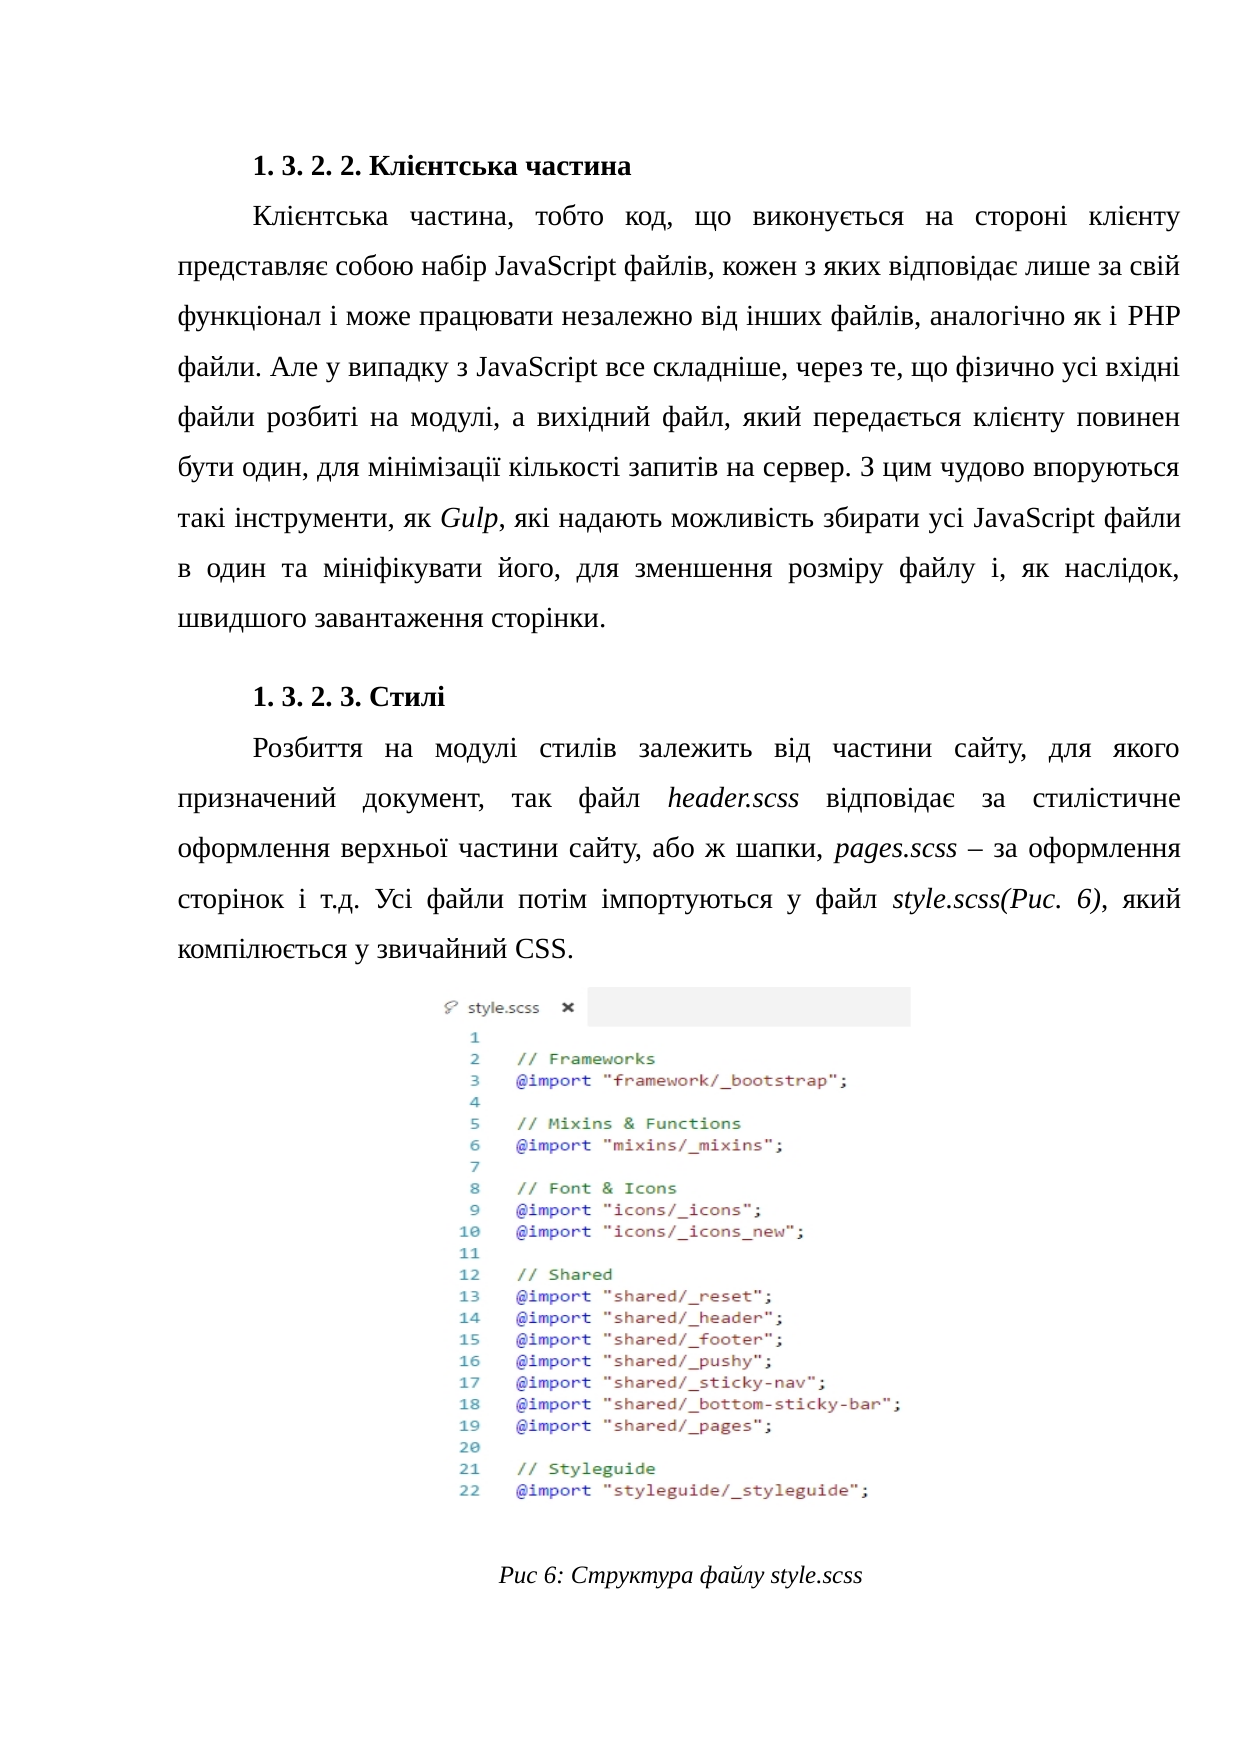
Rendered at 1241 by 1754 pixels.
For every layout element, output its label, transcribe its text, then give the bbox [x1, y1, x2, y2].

picture [422, 987, 911, 1507]
text Клієнтська частина, тобто код, що виконується на стороні клієнту представляє собою набір JavaScript файлів, кожен з яких відповідає лише за свій функціонал і може працювати незалежно від інших файлів, аналогічно як і PHP файли. Але у випадку з JavaScript все складніше, через те, що фізично усі вхідні файли розбиті на модулі, а вихідний файл, який передається клієнту повинен бути один, для мінімізації кількості запитів на сервер. З цим чудово впоруються такі інструменти, як Gulp, які надають можливість збирати усі JavaScript файли в один та мініфікувати його, для зменшення розміру файлу і, як наслідок, швидшого завантаження сторінки. [177, 198, 1181, 634]
subtitle 1. 3. 2. 2. Клієнтська частина [177, 148, 1181, 181]
subtitle 1. 3. 2. 3. Стилі [177, 679, 1181, 713]
text Рис 6: Структура файлу style.scss [270, 1561, 1093, 1589]
text Розбиття на модулі стилів залежить від частини сайту, для якого призначений документ, так файл header.scss відповідає за стилістичне оформлення верхньої частини сайту, або ж шапки, pages.scss – за оформлення сторінок і т.д. Усі файли потім імпортуються у файл style.scss(Рис. 6), який компілюється у звичайний CSS. [177, 730, 1181, 964]
